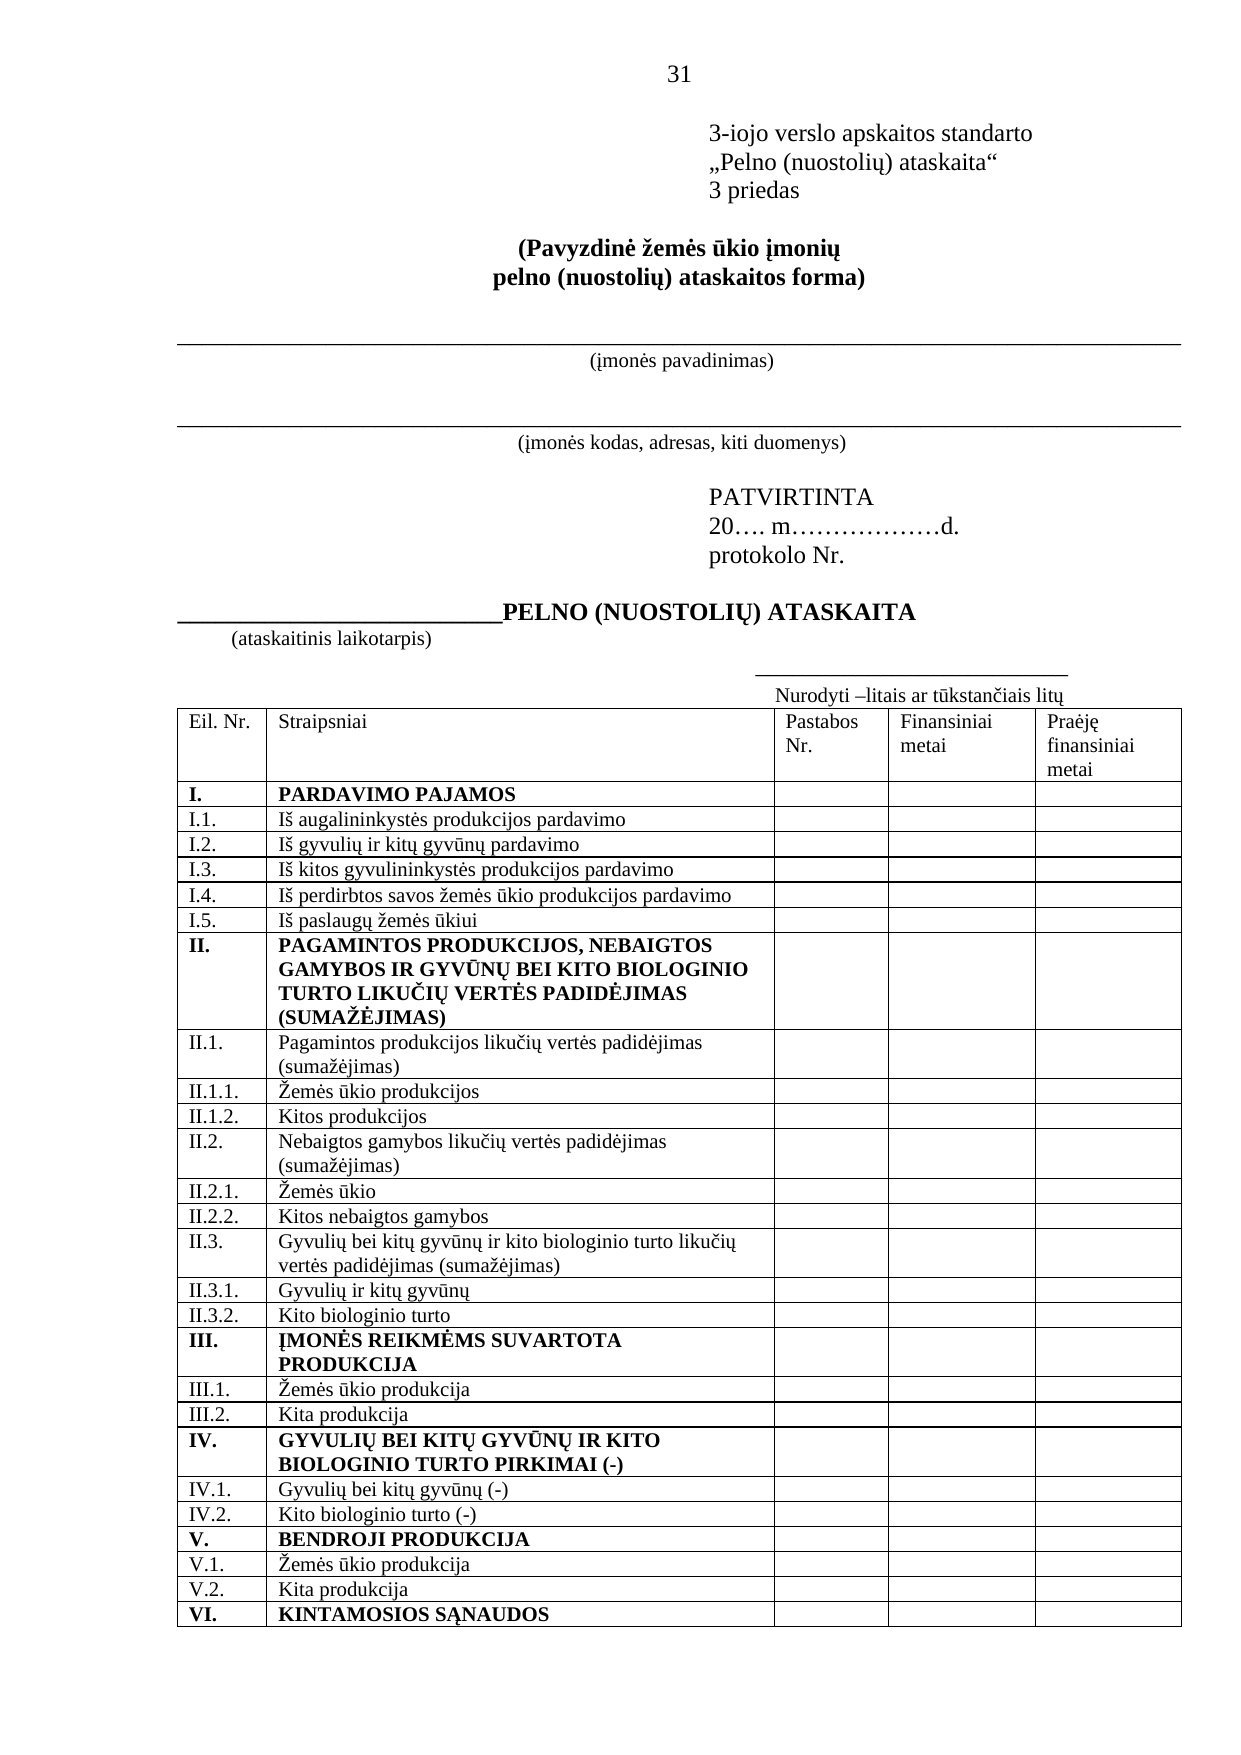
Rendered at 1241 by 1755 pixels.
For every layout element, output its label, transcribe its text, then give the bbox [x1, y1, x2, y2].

table_cell [1036, 1403, 1181, 1426]
table_cell [775, 832, 888, 856]
table_cell [889, 1552, 1035, 1576]
table_cell Nebaigtos gamybos likučių vertės padidėjimas (sumažėjimas) [267, 1129, 774, 1177]
table_cell [889, 858, 1035, 881]
table_cell [889, 832, 1035, 856]
table_cell [1036, 1278, 1181, 1302]
table_cell ĮMONĖS REIKMĖMS SUVARTOTA PRODUKCIJA [267, 1328, 774, 1376]
table_header Praėję finansiniai metai [1036, 709, 1181, 781]
table_cell [1036, 908, 1181, 932]
table_cell Pagamintos produkcijos likučių vertės padidėjimas (sumažėjimas) [267, 1030, 774, 1078]
table_cell [775, 1204, 888, 1228]
table_cell IV.1. [178, 1477, 266, 1501]
table_cell [1036, 883, 1181, 907]
table_cell [775, 858, 888, 881]
table_cell II.2.2. [178, 1204, 266, 1228]
table_cell Gyvulių ir kitų gyvūnų [267, 1278, 774, 1302]
table_cell [1036, 1502, 1181, 1526]
table_cell II. [178, 933, 266, 1029]
table_cell [1036, 1303, 1181, 1327]
table_cell IV. [178, 1428, 266, 1476]
table_cell [889, 1303, 1035, 1327]
table_cell [775, 1552, 888, 1576]
text 20…. m………………d. [177, 511, 1181, 540]
table_cell Kita produkcija [267, 1577, 774, 1601]
table_cell I.4. [178, 883, 266, 907]
table_cell Žemės ūkio produkcijos [267, 1079, 774, 1103]
table_cell II.3.2. [178, 1303, 266, 1327]
table_cell BENDROJI PRODUKCIJA [267, 1527, 774, 1551]
text Nurodyti –litais ar tūkstančiais litų [177, 679, 1181, 708]
table_cell [889, 908, 1035, 932]
table_cell Kito biologinio turto [267, 1303, 774, 1327]
table_cell Žemės ūkio produkcija [267, 1552, 774, 1576]
table_cell [775, 1477, 888, 1501]
text 3-iojo verslo apskaitos standarto [709, 118, 1181, 147]
table_cell [889, 1179, 1035, 1203]
table_cell [775, 1403, 888, 1426]
table_cell [889, 1278, 1035, 1302]
table_cell [889, 1403, 1035, 1426]
text pelno (nuostolių) ataskaitos forma) [177, 262, 1181, 291]
table_cell [775, 1502, 888, 1526]
table_cell [775, 782, 888, 806]
table_cell [1036, 1602, 1181, 1626]
table_cell Iš kitos gyvulininkystės produkcijos pardavimo [267, 858, 774, 881]
table_cell [775, 1527, 888, 1551]
table_cell [889, 1377, 1035, 1401]
table_cell I.1. [178, 807, 266, 831]
table_cell [1036, 1477, 1181, 1501]
table_cell [889, 1229, 1035, 1277]
text (ataskaitinis laikotarpis) [177, 626, 1181, 650]
table_cell [775, 1577, 888, 1601]
text PATVIRTINTA [177, 482, 1181, 511]
table_cell [1036, 807, 1181, 831]
table_cell III.1. [178, 1377, 266, 1401]
table_cell Iš augalininkystės produkcijos pardavimo [267, 807, 774, 831]
table_cell [1036, 1428, 1181, 1476]
table_cell [1036, 1030, 1181, 1078]
text (įmonės kodas, adresas, kiti duomenys) [177, 430, 1181, 454]
table_cell [889, 933, 1035, 1029]
table_cell [1036, 1129, 1181, 1177]
table_cell PARDAVIMO PAJAMOS [267, 782, 774, 806]
table_cell II.1.2. [178, 1104, 266, 1128]
table_cell [889, 1079, 1035, 1103]
table_cell V.1. [178, 1552, 266, 1576]
table_cell V. [178, 1527, 266, 1551]
table_cell II.1.1. [178, 1079, 266, 1103]
table_cell [775, 1328, 888, 1376]
text _________________________ [177, 650, 1181, 679]
table_cell Iš paslaugų žemės ūkiui [267, 908, 774, 932]
table_cell Kito biologinio turto (-) [267, 1502, 774, 1526]
table_cell [889, 1477, 1035, 1501]
text __________________________PELNO (NUOSTOLIŲ) ATASKAITA [177, 597, 1181, 626]
table_cell [1036, 1577, 1181, 1601]
table_cell [1036, 933, 1181, 1029]
table_header Pastabos Nr. [775, 709, 888, 781]
table_cell [889, 807, 1035, 831]
table_cell [775, 1179, 888, 1203]
table_cell [889, 1104, 1035, 1128]
table_cell II.3.1. [178, 1278, 266, 1302]
table_cell [1036, 858, 1181, 881]
table_cell [1036, 1552, 1181, 1576]
table_cell Kitos nebaigtos gamybos [267, 1204, 774, 1228]
table_cell [775, 883, 888, 907]
table_cell Iš gyvulių ir kitų gyvūnų pardavimo [267, 832, 774, 856]
table_cell I.5. [178, 908, 266, 932]
table_cell II.2.1. [178, 1179, 266, 1203]
table_cell Kita produkcija [267, 1403, 774, 1426]
table_cell [889, 1428, 1035, 1476]
table_cell [889, 1502, 1035, 1526]
table_cell [1036, 782, 1181, 806]
table_cell [1036, 1377, 1181, 1401]
table_cell Iš perdirbtos savos žemės ūkio produkcijos pardavimo [267, 883, 774, 907]
table_cell [889, 1577, 1035, 1601]
table_cell [1036, 1204, 1181, 1228]
table_cell II.3. [178, 1229, 266, 1277]
table_cell I.2. [178, 832, 266, 856]
table_cell PAGAMINTOS PRODUKCIJOS, NEBAIGTOS GAMYBOS IR GYVŪNŲ BEI KITO BIOLOGINIO TURTO LIKUČIŲ VERTĖS PADIDĖJIMAS (SUMAŽĖJIMAS) [267, 933, 774, 1029]
table_cell [775, 1602, 888, 1626]
table_cell [889, 883, 1035, 907]
table_cell KINTAMOSIOS SĄNAUDOS [267, 1602, 774, 1626]
table_cell [889, 1129, 1035, 1177]
table_cell Gyvulių bei kitų gyvūnų (-) [267, 1477, 774, 1501]
table_cell [775, 1377, 888, 1401]
table_cell Kitos produkcijos [267, 1104, 774, 1128]
table_cell GYVULIŲ BEI KITŲ GYVŪNŲ IR KITO BIOLOGINIO TURTO PIRKIMAI (-) [267, 1428, 774, 1476]
table_header Finansiniai metai [889, 709, 1035, 781]
table_cell II.2. [178, 1129, 266, 1177]
table_cell [775, 1278, 888, 1302]
table_cell III.2. [178, 1403, 266, 1426]
table_cell [775, 933, 888, 1029]
table_cell VI. [178, 1602, 266, 1626]
table_cell [1036, 1079, 1181, 1103]
text „Pelno (nuostolių) ataskaita“ [177, 147, 1181, 176]
table_cell [1036, 1527, 1181, 1551]
table_cell Žemės ūkio [267, 1179, 774, 1203]
table_cell [889, 1602, 1035, 1626]
text (įmonės pavadinimas) [177, 348, 1181, 372]
table_cell [775, 1229, 888, 1277]
text (Pavyzdinė žemės ūkio įmonių [177, 233, 1181, 262]
table_cell [775, 1303, 888, 1327]
table_cell [775, 1030, 888, 1078]
table_cell I. [178, 782, 266, 806]
table_cell [1036, 1229, 1181, 1277]
text protokolo Nr. [177, 540, 1181, 569]
table_cell [775, 1428, 888, 1476]
table_cell [1036, 832, 1181, 856]
table_cell IV.2. [178, 1502, 266, 1526]
table_header Straipsniai [267, 709, 774, 781]
table_cell [889, 1030, 1035, 1078]
table_cell [775, 1104, 888, 1128]
table_cell II.1. [178, 1030, 266, 1078]
table_cell [775, 807, 888, 831]
table_header Eil. Nr. [178, 709, 266, 781]
table_cell [1036, 1104, 1181, 1128]
table_cell V.2. [178, 1577, 266, 1601]
table_cell III. [178, 1328, 266, 1376]
table_cell I.3. [178, 858, 266, 881]
table_cell [889, 782, 1035, 806]
table_cell [889, 1328, 1035, 1376]
text 3 priedas [177, 176, 1181, 204]
table_cell [775, 908, 888, 932]
table_cell [1036, 1328, 1181, 1376]
table_cell [1036, 1179, 1181, 1203]
table_cell [775, 1079, 888, 1103]
table_cell [775, 1129, 888, 1177]
table_cell Žemės ūkio produkcija [267, 1377, 774, 1401]
table_cell [889, 1204, 1035, 1228]
table_cell Gyvulių bei kitų gyvūnų ir kito biologinio turto likučių vertės padidėjimas (sumažėjimas) [267, 1229, 774, 1277]
table_cell [889, 1527, 1035, 1551]
